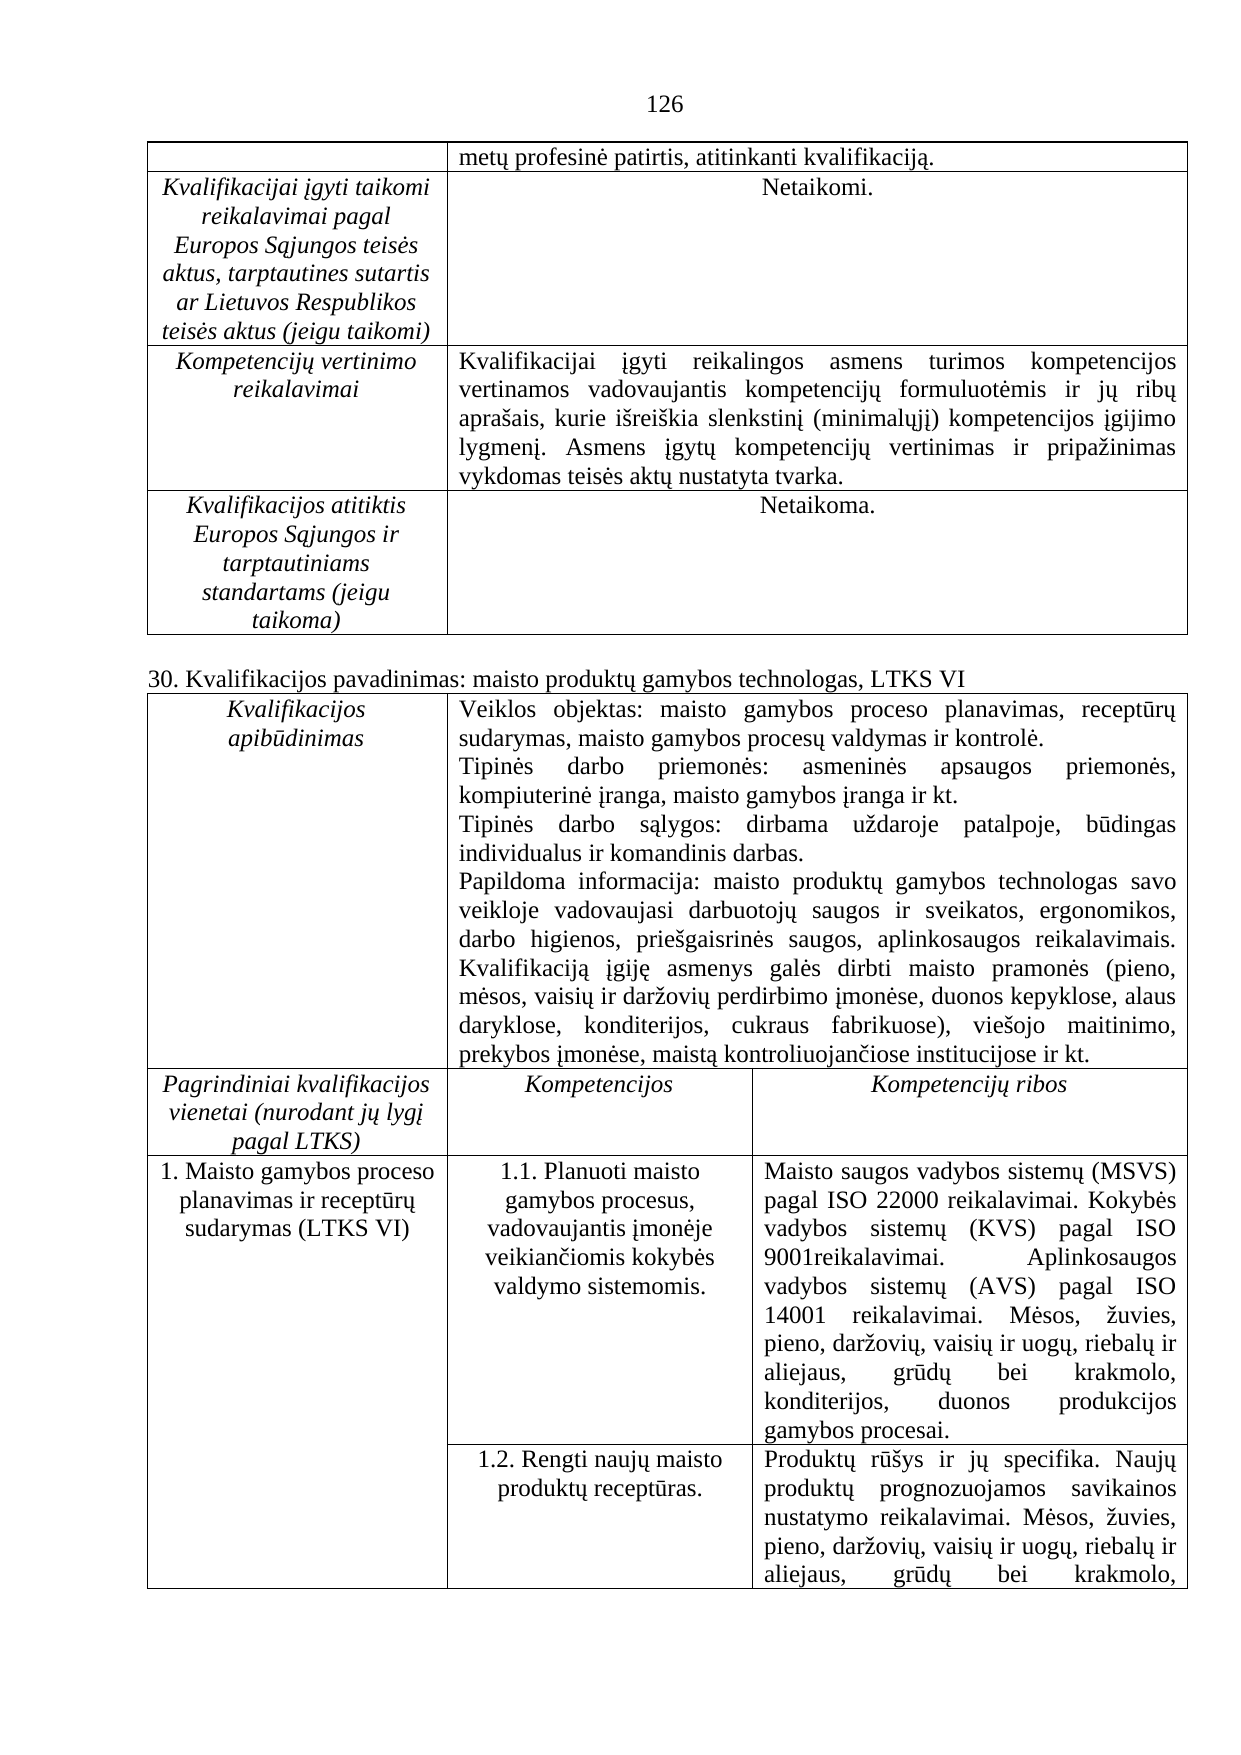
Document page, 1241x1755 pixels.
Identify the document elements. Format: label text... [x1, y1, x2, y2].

table_cell Netaikomi. [448, 172, 1187, 345]
table_header Veiklos objektas: maisto gamybos proceso planavimas, receptūrų sudarymas, maisto gamybos procesų valdymas ir kontrolė. Tipinės darbo priemonės: asmeninės apsaugos priemonės, kompiuterinė įranga, maisto gamybos įranga ir kt. Tipinės darbo sąlygos: dirbama uždaroje patalpoje, būdingas individualus ir komandinis darbas. Papildoma informacija: maisto produktų gamybos technologas savo veikloje vadovaujasi darbuotojų saugos ir sveikatos, ergonomikos, darbo higienos, priešgaisrinės saugos, aplinkosaugos reikalavimais. Kvalifikaciją įgiję asmenys galės dirbti maisto pramonės (pieno, mėsos, vaisių ir daržovių perdirbimo įmonėse, duonos kepyklose, alaus daryklose, konditerijos, cukraus fabrikuose), viešojo maitinimo, prekybos įmonėse, maistą kontroliuojančiose institucijose ir kt. [448, 694, 1187, 1068]
table_cell Pagrindiniai kvalifikacijos vienetai (nurodant jų lygį pagal LTKS) [148, 1069, 447, 1155]
table_cell 1.2. Rengti naujų maisto produktų receptūras. [448, 1445, 752, 1588]
table_cell Maisto saugos vadybos sistemų (MSVS) pagal ISO 22000 reikalavimai. Kokybės vadybos sistemų (KVS) pagal ISO 9001reikalavimai. Aplinkosaugos vadybos sistemų (AVS) pagal ISO 14001 reikalavimai. Mėsos, žuvies, pieno, daržovių, vaisių ir uogų, riebalų ir aliejaus, grūdų bei krakmolo, konditerijos, duonos produkcijos gamybos procesai. [753, 1156, 1187, 1443]
table_header Kvalifikacijos apibūdinimas [148, 694, 447, 1068]
table_cell 1.1. Planuoti maisto gamybos procesus, vadovaujantis įmonėje veikiančiomis kokybės valdymo sistemomis. [448, 1156, 752, 1443]
table_cell Kvalifikacijai įgyti taikomi reikalavimai pagal Europos Sąjungos teisės aktus, tarptautines sutartis ar Lietuvos Respublikos teisės aktus (jeigu taikomi) [148, 172, 447, 345]
table_cell 1. Maisto gamybos proceso planavimas ir receptūrų sudarymas (LTKS VI) [148, 1156, 447, 1588]
table_cell Kompetencijų ribos [753, 1069, 1187, 1155]
table_cell Kvalifikacijos atitiktis Europos Sąjungos ir tarptautiniams standartams (jeigu taikoma) [148, 491, 447, 634]
table_cell Produktų rūšys ir jų specifika. Naujų produktų prognozuojamos savikainos nustatymo reikalavimai. Mėsos, žuvies, pieno, daržovių, vaisių ir uogų, riebalų ir aliejaus, grūdų bei krakmolo, [753, 1445, 1187, 1588]
table_cell [148, 143, 447, 171]
table_cell Netaikoma. [448, 491, 1187, 634]
table_cell Kompetencijos [448, 1069, 752, 1155]
text 30. Kvalifikacijos pavadinimas: maisto produktų gamybos technologas, LTKS VI [148, 664, 1181, 693]
table_cell Kompetencijų vertinimo reikalavimai [148, 346, 447, 489]
table_cell metų profesinė patirtis, atitinkanti kvalifikaciją. [448, 143, 1187, 171]
table_cell Kvalifikacijai įgyti reikalingos asmens turimos kompetencijos vertinamos vadovaujantis kompetencijų formuluotėmis ir jų ribų aprašais, kurie išreiškia slenkstinį (minimalųjį) kompetencijos įgijimo lygmenį. Asmens įgytų kompetencijų vertinimas ir pripažinimas vykdomas teisės aktų nustatyta tvarka. [448, 346, 1187, 489]
